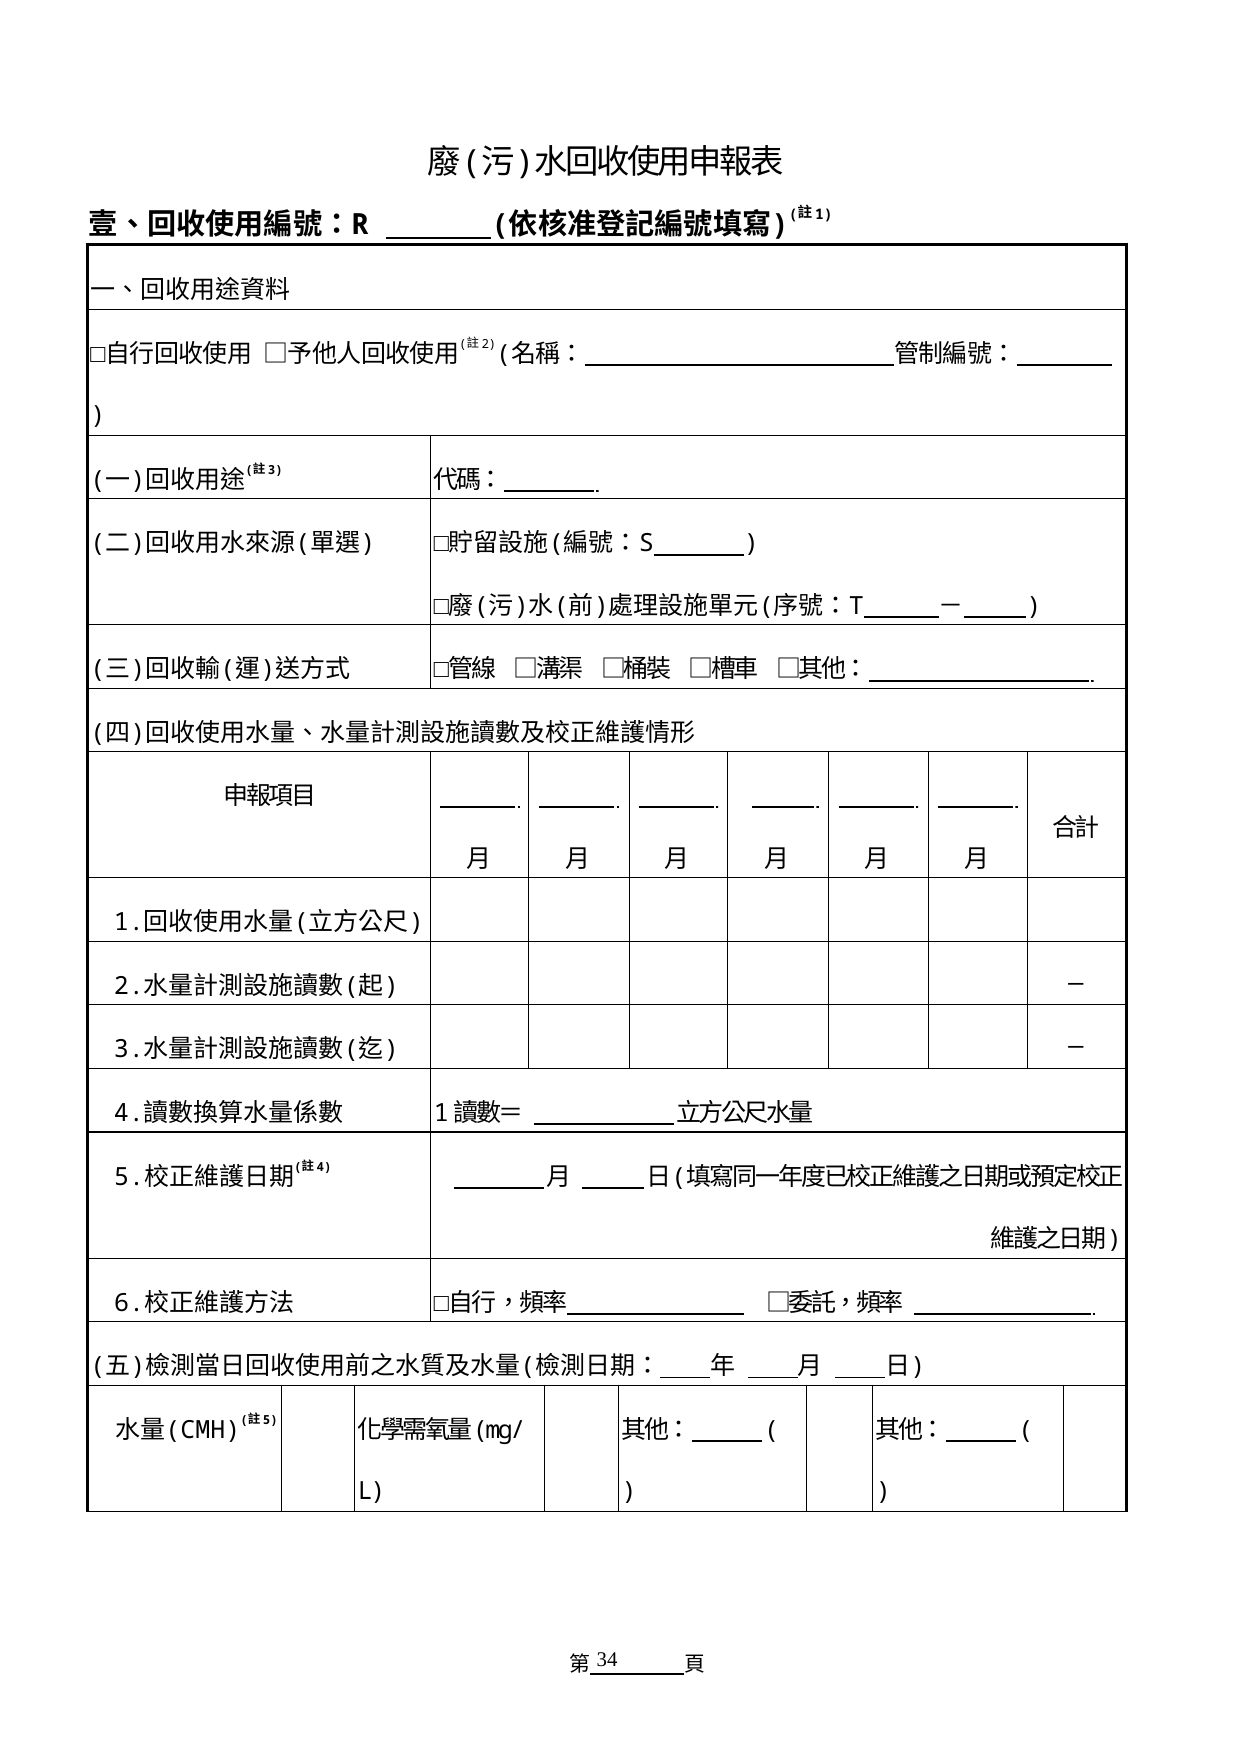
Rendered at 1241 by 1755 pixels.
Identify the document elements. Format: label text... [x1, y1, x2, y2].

table_cell 月 [529, 752, 629, 877]
table_cell ─ [1028, 1005, 1125, 1068]
table_cell 2.水量計測設施讀數(起) [89, 942, 430, 1004]
table_cell 1.回收使用水量(立方公尺) [89, 878, 430, 941]
table_cell [929, 1005, 1027, 1068]
table_cell 代碼： [431, 436, 1125, 498]
table_cell [630, 878, 727, 941]
table_cell 合計 [1028, 752, 1125, 877]
table_cell 6.校正維護方法 [89, 1259, 430, 1321]
table_cell [829, 878, 928, 941]
table_cell [1028, 878, 1125, 941]
table_header 一、回收用途資料 [89, 246, 1125, 308]
table_cell [529, 878, 629, 941]
table_cell 月 [929, 752, 1027, 877]
table_cell ─ [1028, 942, 1125, 1004]
table_cell [929, 942, 1027, 1004]
table_cell 3.水量計測設施讀數(迄) [89, 1005, 430, 1068]
table_cell 1讀數＝ 立方公尺水量 [431, 1069, 1125, 1131]
table_cell 月 [630, 752, 727, 877]
table_cell [728, 1005, 828, 1068]
table_cell 化學需氧量(mg/L) [355, 1386, 544, 1511]
table_cell □貯留設施(編號：S ) □廢(污)水(前)處理設施單元(序號：T － ) [431, 499, 1125, 624]
table_cell [431, 1005, 528, 1068]
table_cell [1064, 1386, 1125, 1511]
table_cell [431, 878, 528, 941]
table_cell [929, 878, 1027, 941]
table_cell 月 日(填寫同一年度已校正維護之日期或預定校正維護之日期) [431, 1133, 1125, 1257]
table_cell 申報項目 [89, 752, 430, 877]
table_cell [807, 1386, 872, 1511]
table_cell (四)回收使用水量、水量計測設施讀數及校正維護情形 [89, 689, 1125, 751]
table_cell [829, 942, 928, 1004]
table_cell □自行，頻率 □委託，頻率 [431, 1259, 1125, 1321]
table_cell [545, 1386, 618, 1511]
table_cell (五)檢測當日回收使用前之水質及水量(檢測日期： 年 月 日) [89, 1322, 1125, 1384]
table_cell [829, 1005, 928, 1068]
text 壹、回收使用編號：R (依核准登記編號填寫)(註1) [89, 180, 1122, 243]
table_cell [529, 1005, 629, 1068]
table_cell 其他： ( ) [619, 1386, 806, 1511]
table_cell 月 [431, 752, 528, 877]
table_cell [630, 1005, 727, 1068]
table_cell 水量(CMH)(註5) [89, 1386, 281, 1511]
table_cell □管線 □溝渠 □桶裝 □槽車 □其他： [431, 625, 1125, 688]
table_cell (二)回收用水來源(單選) [89, 499, 430, 624]
text 廢(污)水回收使用申報表 [89, 118, 1125, 180]
table_cell 4.讀數換算水量係數 [89, 1069, 430, 1131]
table_cell 其他： ( ) [873, 1386, 1063, 1511]
table_cell [529, 942, 629, 1004]
table_cell (三)回收輸(運)送方式 [89, 625, 430, 688]
table_cell [630, 942, 727, 1004]
table_cell [728, 878, 828, 941]
table_cell 月 [728, 752, 828, 877]
table_cell [728, 942, 828, 1004]
table_cell [282, 1386, 354, 1511]
table_cell 月 [829, 752, 928, 877]
table_cell (一)回收用途(註3) [89, 436, 430, 498]
table_cell [431, 942, 528, 1004]
table_cell 5.校正維護日期(註4) [89, 1133, 430, 1257]
table_cell □自行回收使用 □予他人回收使用(註2)(名稱： 管制編號： ) [89, 310, 1125, 434]
